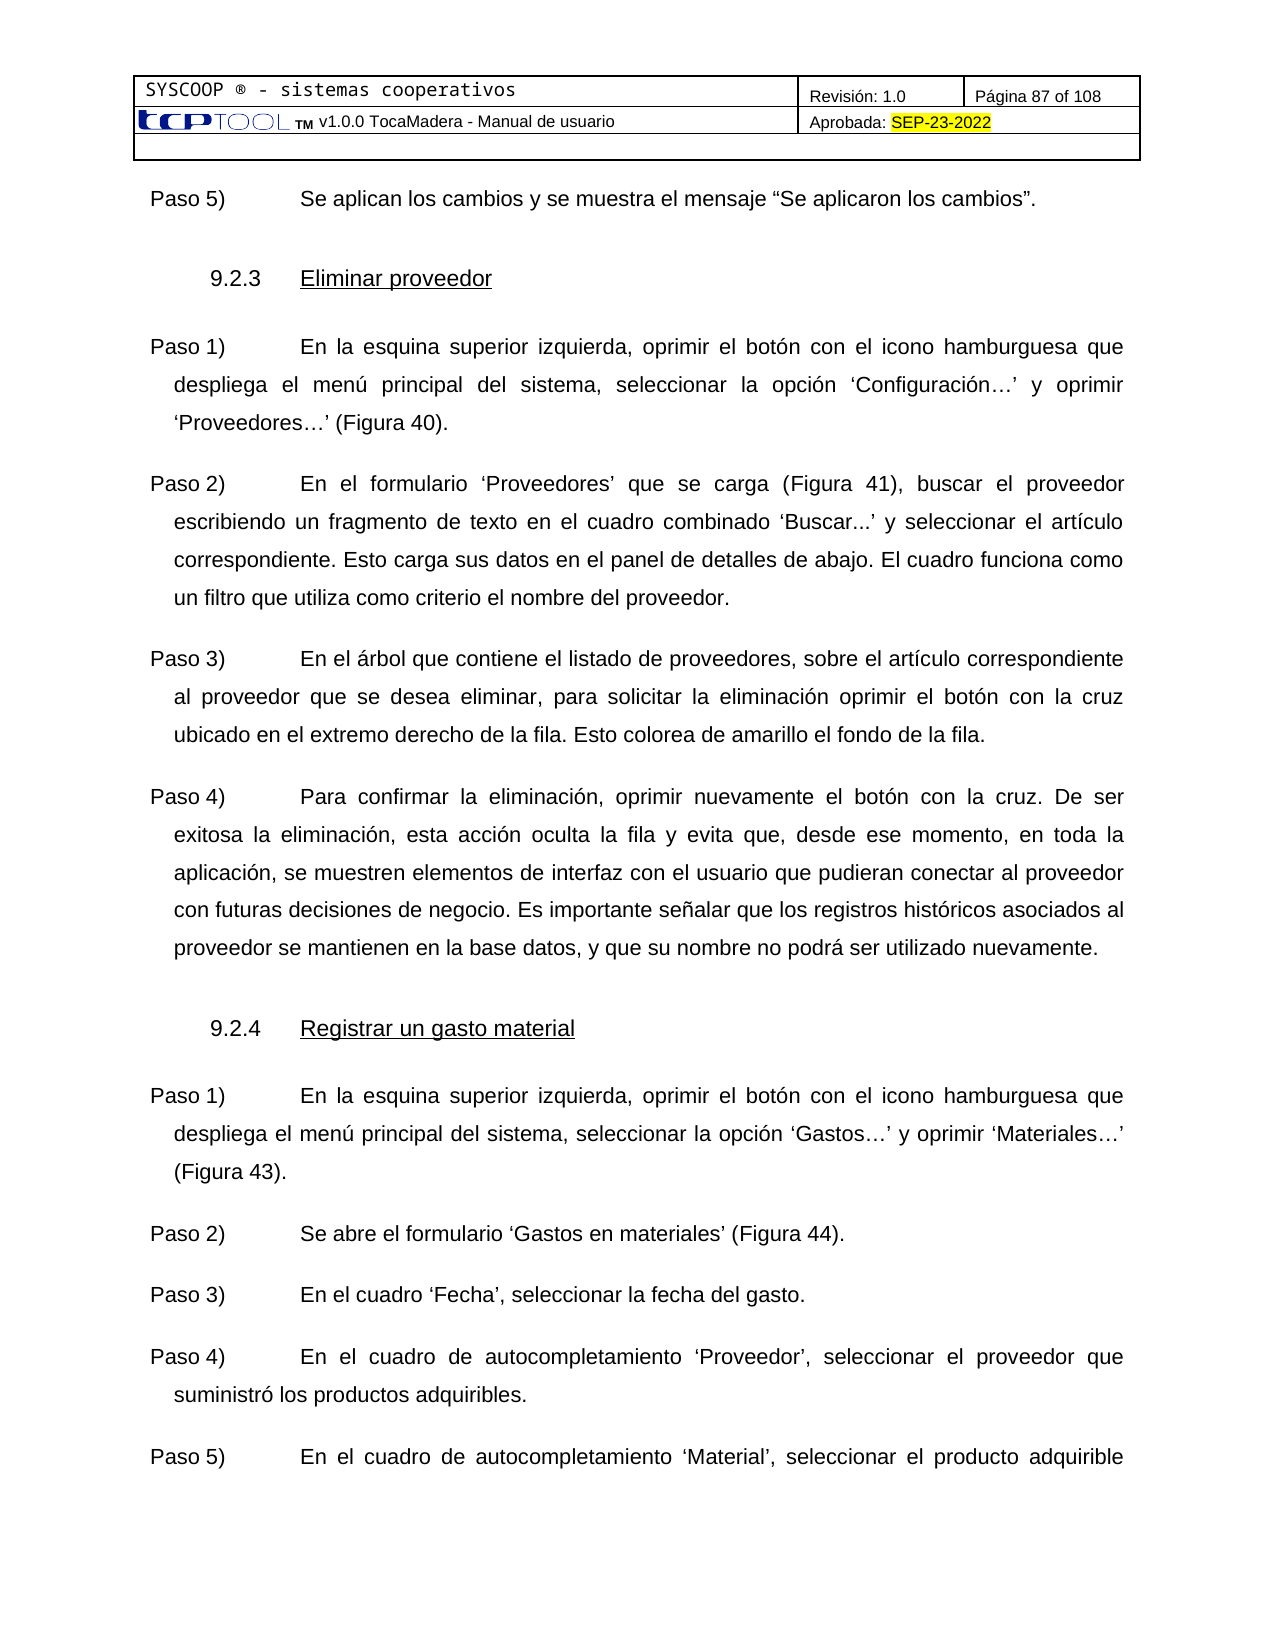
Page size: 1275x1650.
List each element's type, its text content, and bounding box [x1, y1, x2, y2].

list En la esquina superior izquierda, oprimir el botón con el icono hamburguesa que despliega el menú principal del sistema, seleccionar la opción ‘Configuración…’ y oprimir ‘Proveedores…’ (Figura 40). [150, 334, 1125, 434]
subtitle Registrar un gasto material [210, 1015, 1125, 1041]
subtitle Eliminar proveedor [210, 265, 1125, 292]
list En el árbol que contiene el listado de proveedores, sobre el artículo correspondiente al proveedor que se desea eliminar, para solicitar la eliminación oprimir el botón con la cruz ubicado en el extremo derecho de la fila. Esto colorea de amarillo el fondo de la fila. [150, 646, 1125, 747]
list En el cuadro de autocompletamiento ‘Material’, seleccionar el producto adquirible [150, 1444, 1125, 1469]
list En el cuadro de autocompletamiento ‘Proveedor’, seleccionar el proveedor que suministró los productos adquiribles. [150, 1344, 1125, 1407]
picture [138, 110, 290, 130]
list Para confirmar la eliminación, oprimir nuevamente el botón con la cruz. De ser exitosa la eliminación, esta acción oculta la fila y evita que, desde ese momento, en toda la aplicación, se muestren elementos de interfaz con el usuario que pudieran conectar al proveedor con futuras decisiones de negocio. Es importante señalar que los registros históricos asociados al proveedor se mantienen en la base datos, y que su nombre no podrá ser utilizado nuevamente. [150, 784, 1125, 960]
list En la esquina superior izquierda, oprimir el botón con el icono hamburguesa que despliega el menú principal del sistema, seleccionar la opción ‘Gastos…’ y oprimir ‘Materiales…’ (Figura 43). [150, 1083, 1125, 1184]
list Se aplican los cambios y se muestra el mensaje “Se aplicaron los cambios”. [150, 186, 1125, 211]
list Se abre el formulario ‘Gastos en materiales’ (Figura 44). [150, 1221, 1125, 1246]
list En el formulario ‘Proveedores’ que se carga (Figura 41), buscar el proveedor escribiendo un fragmento de texto en el cuadro combinado ‘Buscar...’ y seleccionar el artículo correspondiente. Esto carga sus datos en el panel de detalles de abajo. El cuadro funciona como un filtro que utiliza como criterio el nombre del proveedor. [150, 471, 1125, 610]
list En el cuadro ‘Fecha’, seleccionar la fecha del gasto. [150, 1282, 1125, 1307]
